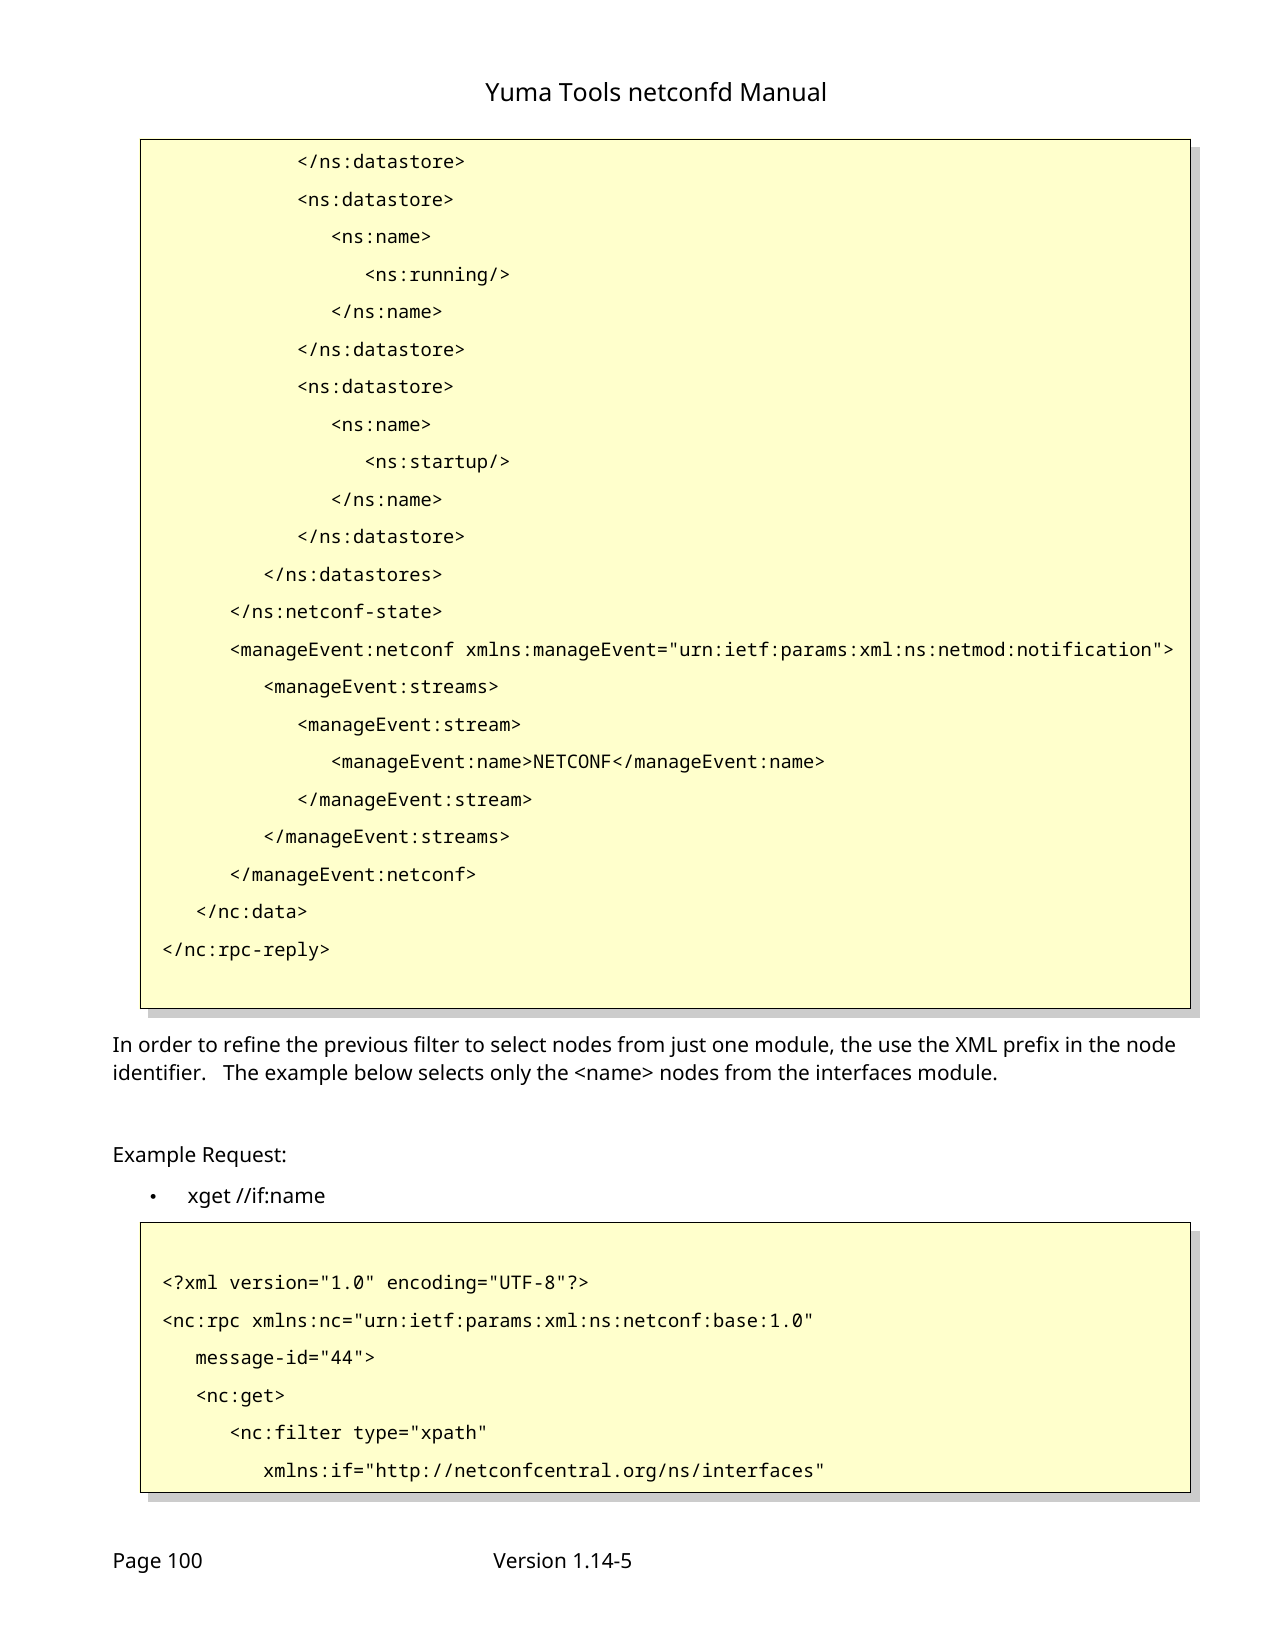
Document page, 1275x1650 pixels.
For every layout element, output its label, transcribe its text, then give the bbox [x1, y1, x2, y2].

text xmlns:if="http://netconfcentral.org/ns/interfaces" [141, 1447, 1190, 1492]
text </manageEvent:netconf> [141, 851, 1190, 887]
text <ns:datastore> [141, 176, 1190, 212]
text </manageEvent:stream> [141, 776, 1190, 812]
text <nc:filter type="xpath" [141, 1410, 1190, 1445]
text <ns:startup/> [141, 438, 1190, 474]
list xget //if:name [150, 1181, 1200, 1210]
text </ns:datastore> [141, 140, 1190, 174]
text </manageEvent:streams> [141, 813, 1190, 849]
text <nc:rpc xmlns:nc="urn:ietf:params:xml:ns:netconf:base:1.0" [141, 1297, 1190, 1333]
text </nc:data> [141, 888, 1190, 924]
text message-id="44"> [141, 1335, 1190, 1370]
text </ns:name> [141, 288, 1190, 324]
text Example Request: [112, 1140, 1200, 1169]
text </ns:datastore> [141, 513, 1190, 549]
text <ns:datastore> [141, 363, 1190, 399]
text <manageEvent:streams> [141, 663, 1190, 699]
text <nc:get> [141, 1372, 1190, 1408]
text <ns:name> [141, 401, 1190, 437]
text </ns:datastore> [141, 326, 1190, 362]
text <?xml version="1.0" encoding="UTF-8"?> [141, 1260, 1190, 1295]
text <ns:running/> [141, 251, 1190, 287]
text <manageEvent:name>NETCONF</manageEvent:name> [141, 738, 1190, 774]
text </ns:netconf-state> [141, 588, 1190, 624]
text </ns:name> [141, 476, 1190, 512]
text </ns:datastores> [141, 551, 1190, 587]
text </nc:rpc-reply> [141, 926, 1190, 962]
text <ns:name> [141, 213, 1190, 249]
text <manageEvent:netconf xmlns:manageEvent="urn:ietf:params:xml:ns:netmod:notification"> [141, 626, 1190, 662]
text In order to refine the previous filter to select nodes from just one module, the use the XML prefix in the node identifier. The example below selects only the <name> nodes from the interfaces module. [112, 1030, 1200, 1087]
text <manageEvent:stream> [141, 701, 1190, 737]
